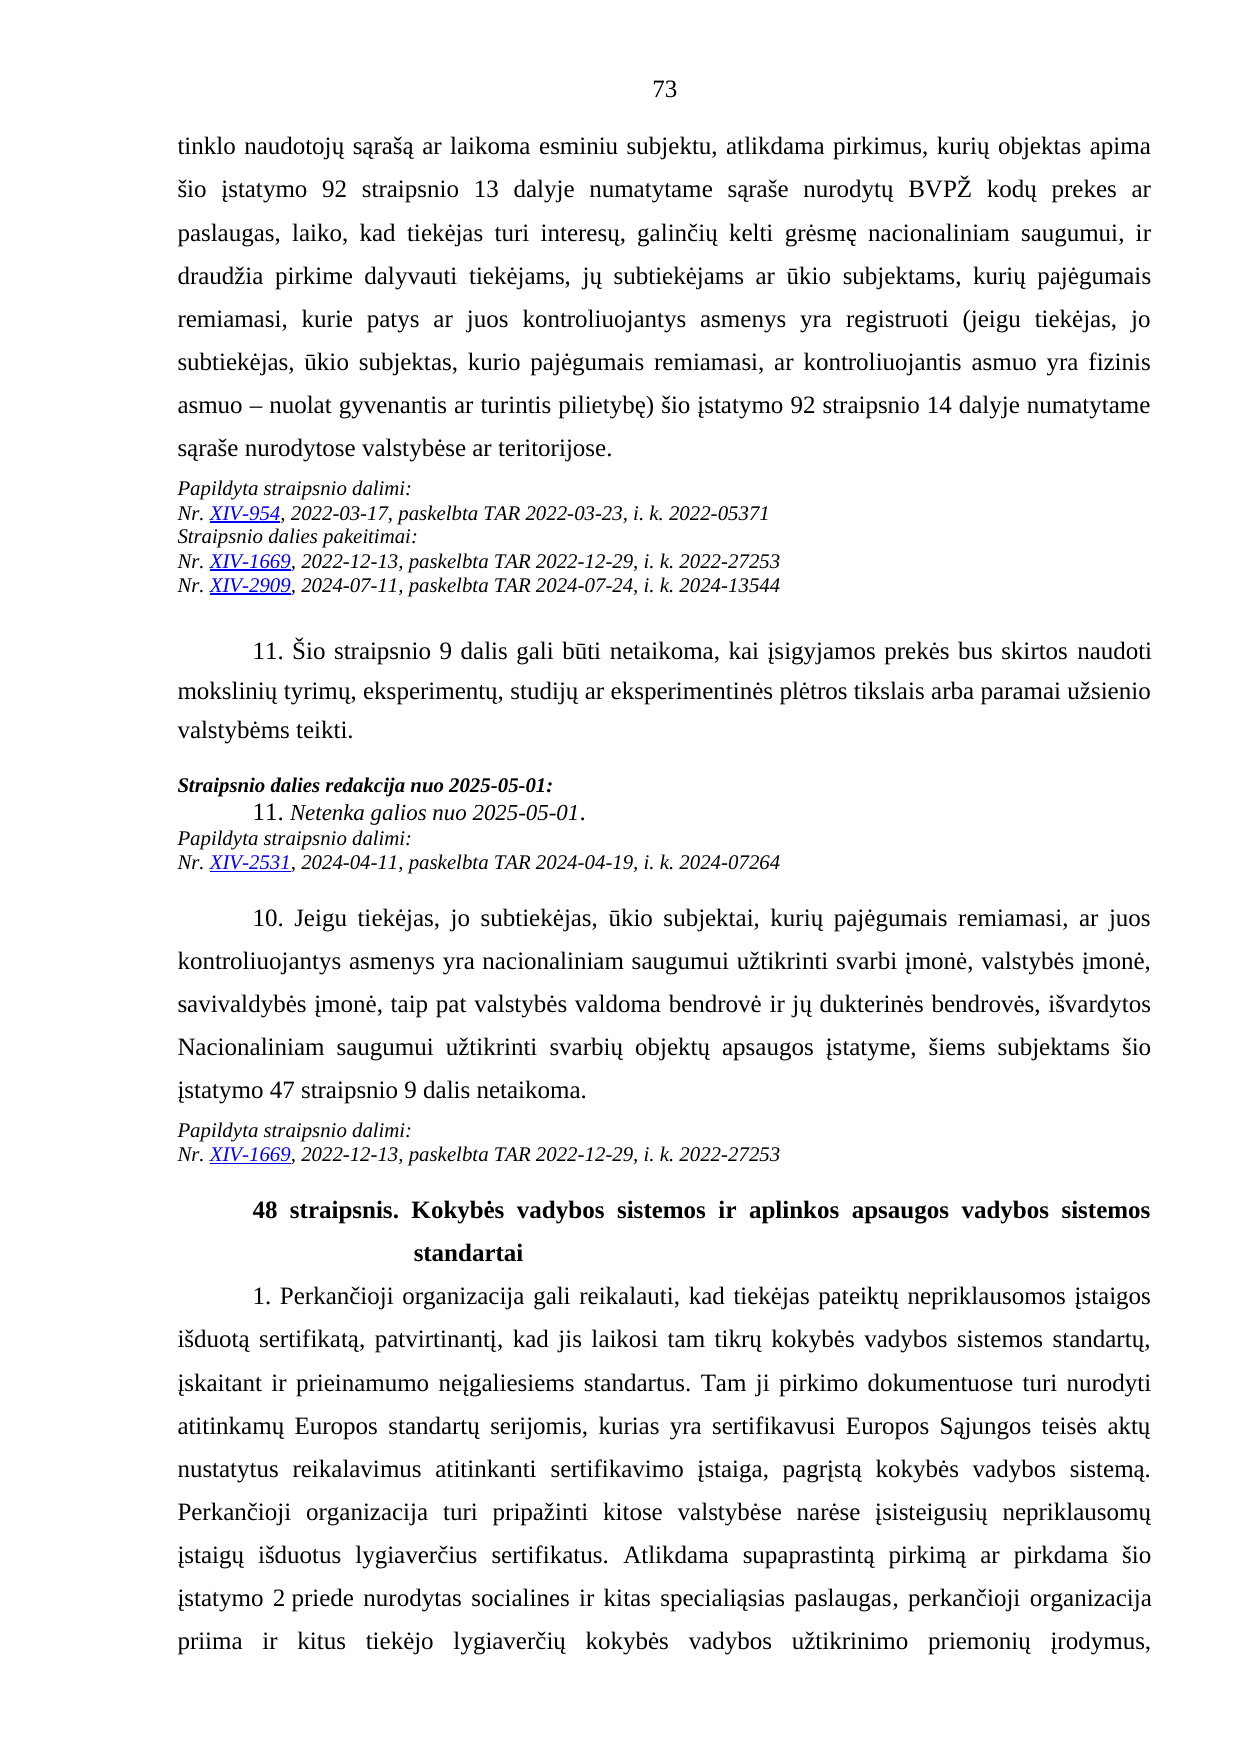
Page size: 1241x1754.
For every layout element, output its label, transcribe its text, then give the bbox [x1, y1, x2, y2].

text 11. Netenka galios nuo 2025-05-01. [177, 797, 1152, 826]
text tinklo naudotojų sąrašą ar laikoma esminiu subjektu, atlikdama pirkimus, kurių objektas apima šio įstatymo 92 straipsnio 13 dalyje numatytame sąraše nurodytų BVPŽ kodų prekes ar paslaugas, laiko, kad tiekėjas turi interesų, galinčių kelti grėsmę nacionaliniam saugumui, ir draudžia pirkime dalyvauti tiekėjams, jų subtiekėjams ar ūkio subjektams, kurių pajėgumais remiamasi, kurie patys ar juos kontroliuojantys asmenys yra registruoti (jeigu tiekėjas, jo subtiekėjas, ūkio subjektas, kurio pajėgumais remiamasi, ar kontroliuojantis asmuo yra fizinis asmuo – nuolat gyvenantis ar turintis pilietybę) šio įstatymo 92 straipsnio 14 dalyje numatytame sąraše nurodytose valstybėse ar teritorijose. [177, 131, 1152, 462]
text Nr. XIV-2531, 2024-04-11, paskelbta TAR 2024-04-19, i. k. 2024-07264 [177, 850, 1152, 874]
text Papildyta straipsnio dalimi: [177, 826, 1152, 850]
text Nr. XIV-1669, 2022-12-13, paskelbta TAR 2022-12-29, i. k. 2022-27253 [177, 548, 1152, 573]
text Straipsnio dalies redakcija nuo 2025-05-01: [177, 773, 1152, 797]
text Papildyta straipsnio dalimi: [177, 1118, 1152, 1142]
text 10. Jeigu tiekėjas, jo subtiekėjas, ūkio subjektai, kurių pajėgumais remiamasi, ar juos kontroliuojantys asmenys yra nacionaliniam saugumui užtikrinti svarbi įmonė, valstybės įmonė, savivaldybės įmonė, taip pat valstybės valdoma bendrovė ir jų dukterinės bendrovės, išvardytos Nacionaliniam saugumui užtikrinti svarbių objektų apsaugos įstatyme, šiems subjektams šio įstatymo 47 straipsnio 9 dalis netaikoma. [177, 903, 1152, 1104]
text Nr. XIV-954, 2022-03-17, paskelbta TAR 2022-03-23, i. k. 2022-05371 [177, 500, 1152, 524]
text 1. Perkančioji organizacija gali reikalauti, kad tiekėjas pateiktų nepriklausomos įstaigos išduotą sertifikatą, patvirtinantį, kad jis laikosi tam tikrų kokybės vadybos sistemos standartų, įskaitant ir prieinamumo neįgaliesiems standartus. Tam ji pirkimo dokumentuose turi nurodyti atitinkamų Europos standartų serijomis, kurias yra sertifikavusi Europos Sąjungos teisės aktų nustatytus reikalavimus atitinkanti sertifikavimo įstaiga, pagrįstą kokybės vadybos sistemą. Perkančioji organizacija turi pripažinti kitose valstybėse narėse įsisteigusių nepriklausomų įstaigų išduotus lygiaverčius sertifikatus. Atlikdama supaprastintą pirkimą ar pirkdama šio įstatymo 2 priede nurodytas socialines ir kitas specialiąsias paslaugas, perkančioji organizacija priima ir kitus tiekėjo lygiaverčių kokybės vadybos užtikrinimo priemonių įrodymus, [177, 1281, 1152, 1655]
text 11. Šio straipsnio 9 dalis gali būti netaikoma, kai įsigyjamos prekės bus skirtos naudoti mokslinių tyrimų, eksperimentų, studijų ar eksperimentinės plėtros tikslais arba paramai užsienio valstybėms teikti. [177, 625, 1152, 744]
text Nr. XIV-2909, 2024-07-11, paskelbta TAR 2024-07-24, i. k. 2024-13544 [177, 573, 1152, 597]
text Papildyta straipsnio dalimi: [177, 476, 1152, 500]
text 48 straipsnis. Kokybės vadybos sistemos ir aplinkos apsaugos vadybos sistemos standartai [252, 1195, 1152, 1267]
text Nr. XIV-1669, 2022-12-13, paskelbta TAR 2022-12-29, i. k. 2022-27253 [177, 1142, 1152, 1166]
text Straipsnio dalies pakeitimai: [177, 524, 1152, 548]
